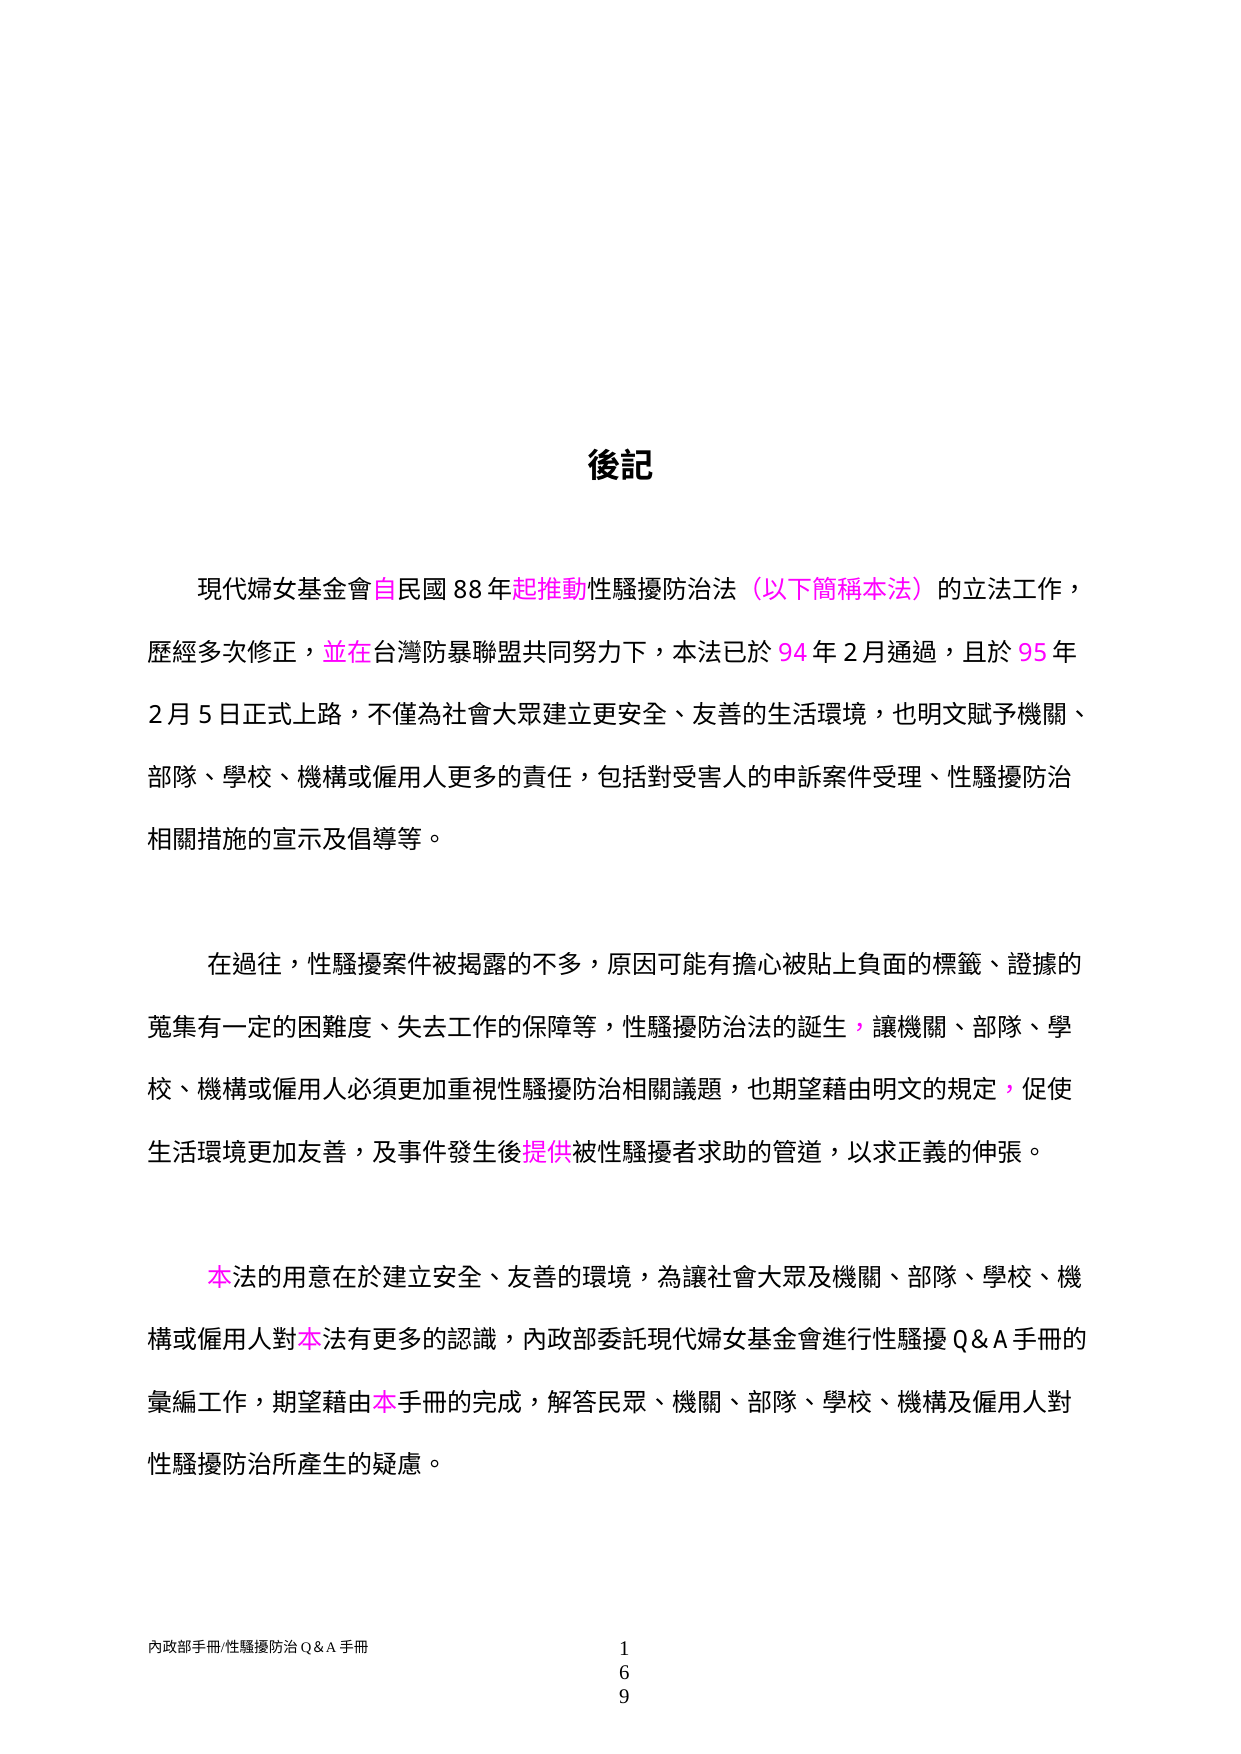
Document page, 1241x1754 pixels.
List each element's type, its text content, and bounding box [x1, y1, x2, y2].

text 在過往，性騷擾案件被揭露的不多，原因可能有擔心被貼上負面的標籤、證據的蒐集有一定的困難度、失去工作的保障等，性騷擾防治法的誕生，讓機關、部隊、學校、機構或僱用人必須更加重視性騷擾防治相關議題，也期望藉由明文的規定，促使生活環境更加友善，及事件發生後提供被性騷擾者求助的管道，以求正義的伸張。 [148, 921, 1092, 1171]
text 後記 [148, 421, 1092, 483]
text 現代婦女基金會自民國88年起推動性騷擾防治法（以下簡稱本法）的立法工作，歷經多次修正，並在台灣防暴聯盟共同努力下，本法已於94年2月通過，且於95年2月5日正式上路，不僅為社會大眾建立更安全、友善的生活環境，也明文賦予機關、部隊、學校、機構或僱用人更多的責任，包括對受害人的申訴案件受理、性騷擾防治相關措施的宣示及倡導等。 [148, 546, 1092, 858]
table_cell [148, 105, 1092, 421]
text 本法的用意在於建立安全、友善的環境，為讓社會大眾及機關、部隊、學校、機構或僱用人對本法有更多的認識，內政部委託現代婦女基金會進行性騷擾Q＆A手冊的彙編工作，期望藉由本手冊的完成，解答民眾、機關、部隊、學校、機構及僱用人對性騷擾防治所產生的疑慮。 [148, 1233, 1092, 1483]
